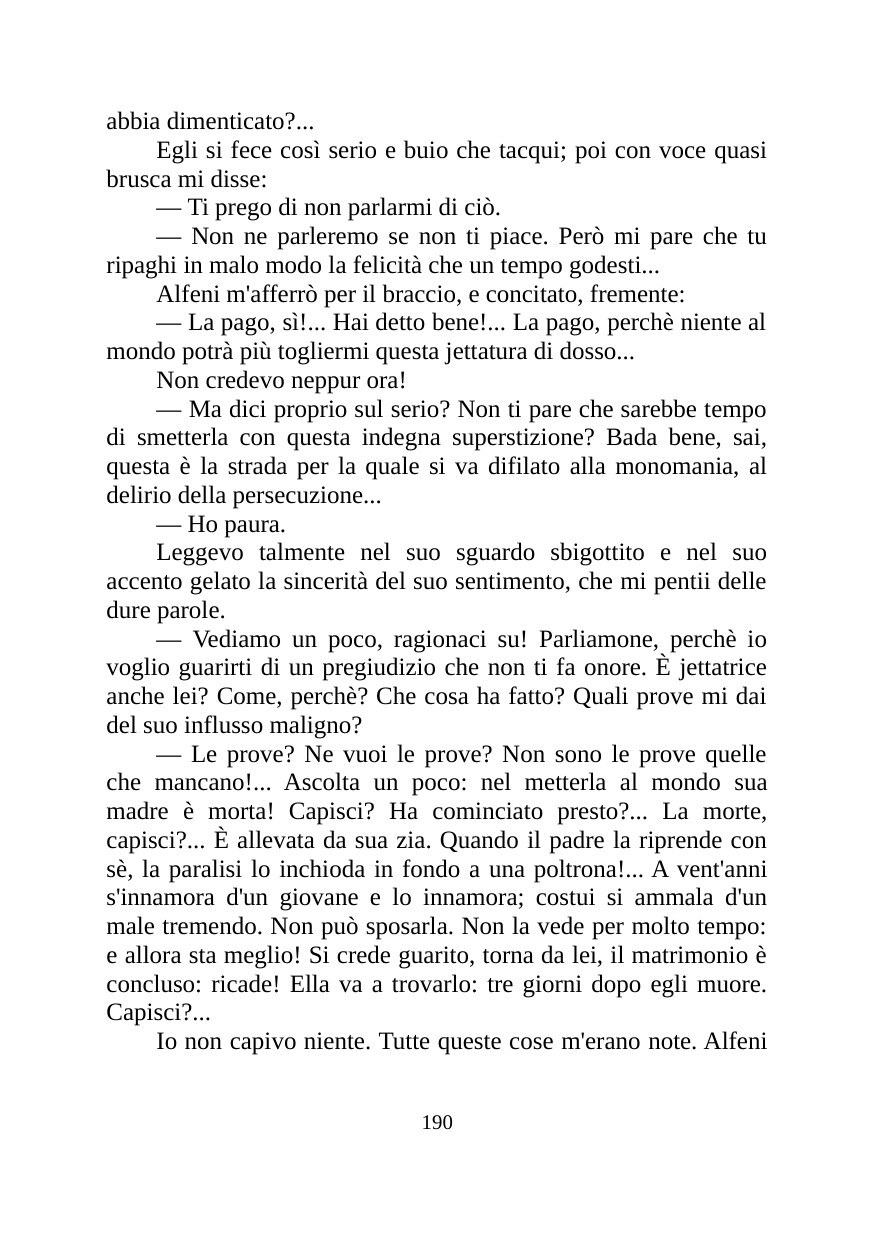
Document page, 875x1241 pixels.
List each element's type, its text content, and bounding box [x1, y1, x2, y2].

text ― Non ne parleremo se non ti piace. Però mi pare che tu ripaghi in malo modo la felicità che un tempo godesti... [106, 221, 768, 279]
text Io non capivo niente. Tutte queste cose m'erano note. Alfeni [106, 1026, 768, 1055]
text ― Ma dici proprio sul serio? Non ti pare che sarebbe tempo di smetterla con questa indegna superstizione? Bada bene, sai, questa è la strada per la quale si va difilato alla monomania, al delirio della persecuzione... [106, 394, 768, 509]
text Alfeni m'afferrò per il braccio, e concitato, fremente: [106, 279, 768, 307]
text Leggevo talmente nel suo sguardo sbigottito e nel suo accento gelato la sincerità del suo sentimento, che mi pentii delle dure parole. [106, 537, 768, 624]
text ― Le prove? Ne vuoi le prove? Non sono le prove quelle che mancano!... Ascolta un poco: nel metterla al mondo sua madre è morta! Capisci? Ha cominciato presto?... La morte, capisci?... È allevata da sua zia. Quando il padre la riprende con sè, la paralisi lo inchioda in fondo a una poltrona!... A vent'anni s'innamora d'un giovane e lo innamora; costui si ammala d'un male tremendo. Non può sposarla. Non la vede per molto tempo: e allora sta meglio! Si crede guarito, torna da lei, il matrimonio è concluso: ricade! Ella va a trovarlo: tre giorni dopo egli muore. Capisci?... [106, 739, 768, 1026]
text ― Ho paura. [106, 509, 768, 537]
text abbia dimenticato?... [106, 106, 768, 135]
text ― Vediamo un poco, ragionaci su! Parliamone, perchè io voglio guarirti di un pregiudizio che non ti fa onore. È jettatrice anche lei? Come, perchè? Che cosa ha fatto? Quali prove mi dai del suo influsso maligno? [106, 624, 768, 739]
text Egli si fece così serio e buio che tacqui; poi con voce quasi brusca mi disse: [106, 135, 768, 192]
text Non credevo neppur ora! [106, 365, 768, 394]
text ― Ti prego di non parlarmi di ciò. [106, 192, 768, 221]
text ― La pago, sì!... Hai detto bene!... La pago, perchè niente al mondo potrà più togliermi questa jettatura di dosso... [106, 307, 768, 365]
